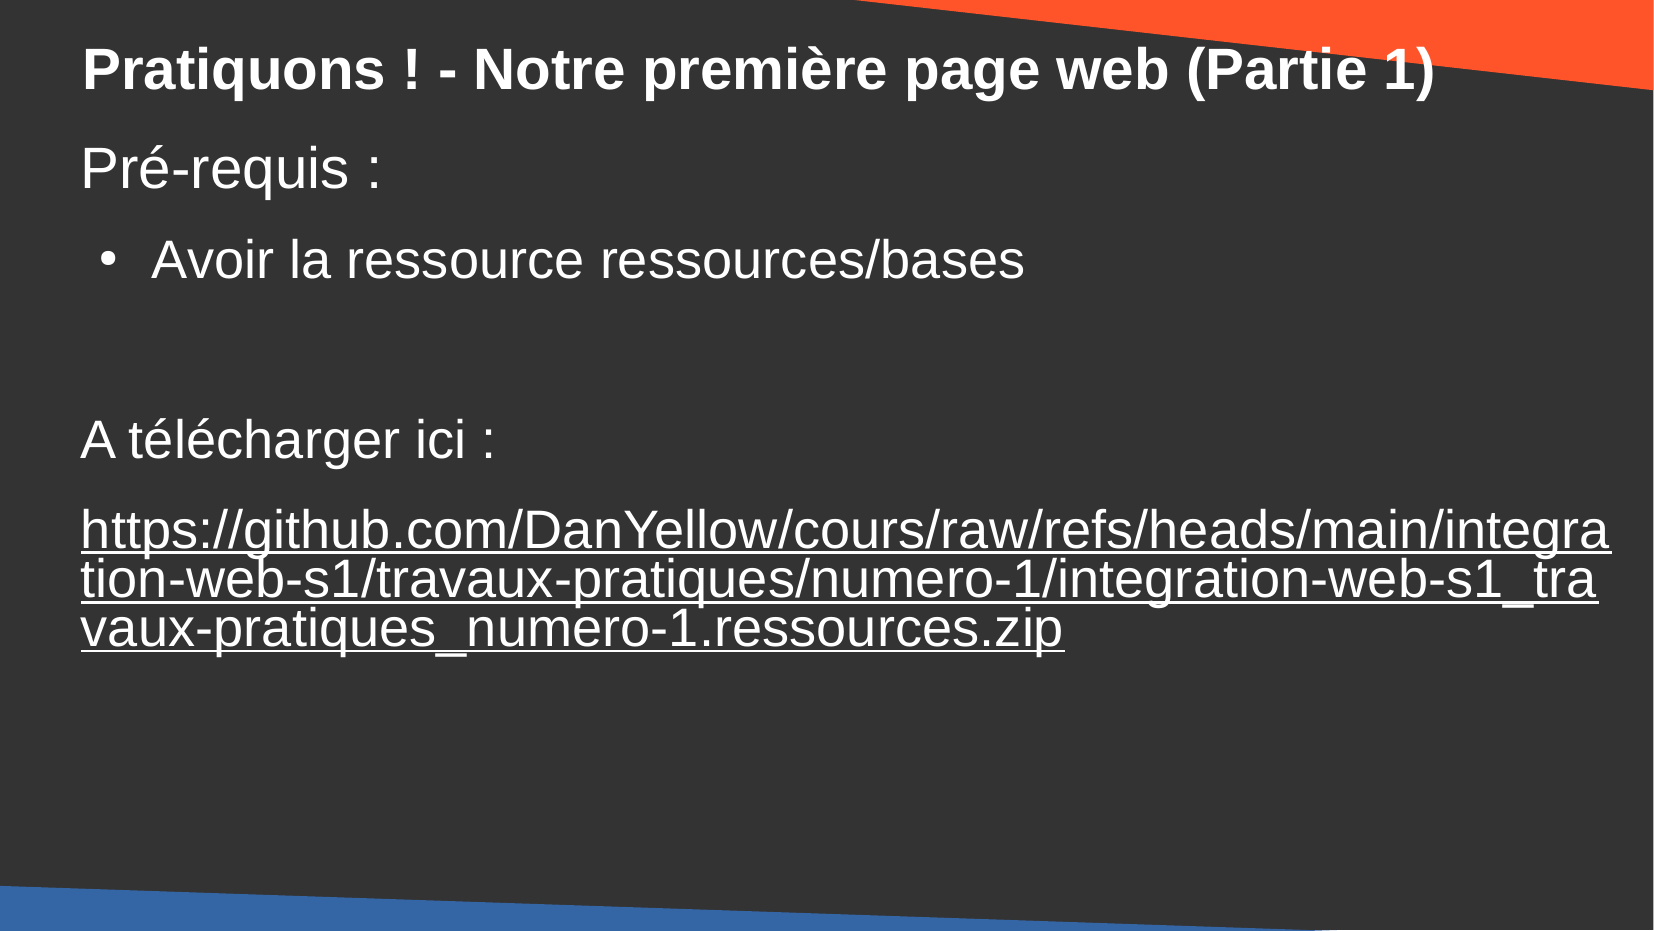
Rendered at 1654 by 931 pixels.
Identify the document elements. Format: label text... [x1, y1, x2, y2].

text_box [0, 885, 1337, 931]
text_box [854, 0, 1654, 91]
title Pratiquons ! - Notre première page web (Partie 1) [82, 37, 1571, 114]
list Pré-requis : Avoir la ressource ressources/bases A télécharger ici : https://github.com/DanYellow/cours/raw/refs/heads/main/integration-web-s1/travaux-pratiques/numero-1/integration-web-s1_travaux-pratiques_numero-1.ressources.zip [80, 135, 1620, 721]
